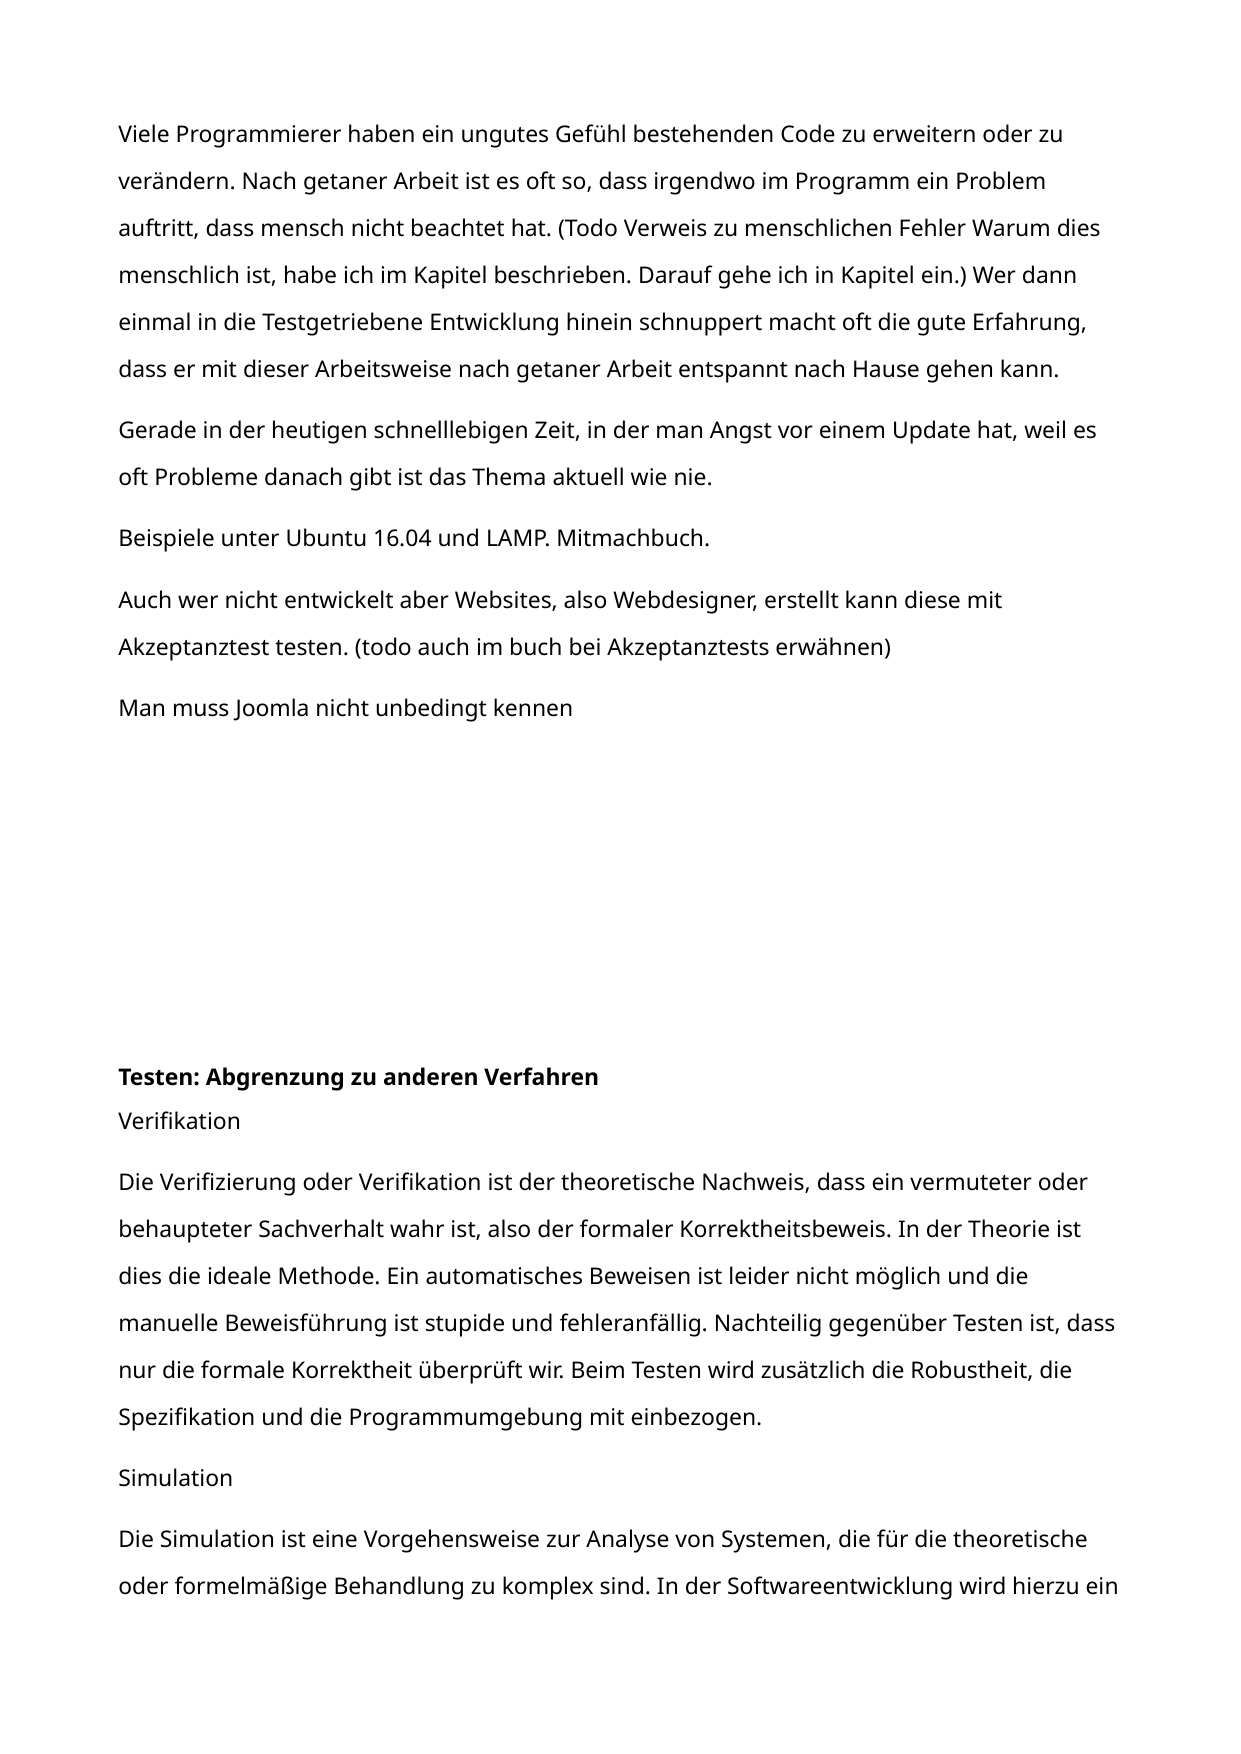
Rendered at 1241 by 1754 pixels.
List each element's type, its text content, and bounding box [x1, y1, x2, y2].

text Beispiele unter Ubuntu 16.04 und LAMP. Mitmachbuch. [118, 522, 1122, 553]
text Gerade in der heutigen schnelllebigen Zeit, in der man Angst vor einem Update hat, weil es oft Probleme danach gibt ist das Thema aktuell wie nie. [118, 414, 1122, 492]
text Verifikation [118, 1104, 1122, 1136]
text Man muss Joomla nicht unbedingt kennen [118, 692, 1122, 723]
text Viele Programmierer haben ein ungutes Gefühl bestehenden Code zu erweitern oder zu verändern. Nach getaner Arbeit ist es oft so, dass irgendwo im Programm ein Problem auftritt, dass mensch nicht beachtet hat. (Todo Verweis zu menschlichen Fehler Warum dies menschlich ist, habe ich im Kapitel beschrieben. Darauf gehe ich in Kapitel ein.) Wer dann einmal in die Testgetriebene Entwicklung hinein schnuppert macht oft die gute Erfahrung, dass er mit dieser Arbeitsweise nach getaner Arbeit entspannt nach Hause gehen kann. [118, 118, 1122, 384]
text Auch wer nicht entwickelt aber Websites, also Webdesigner, erstellt kann diese mit Akzeptanztest testen. (todo auch im buch bei Akzeptanztests erwähnen) [118, 584, 1122, 662]
subtitle Testen: Abgrenzung zu anderen Verfahren [118, 1061, 1122, 1092]
text Die Simulation ist eine Vorgehensweise zur Analyse von Systemen, die für die theoretische oder formelmäßige Behandlung zu komplex sind. In der Softwareentwicklung wird hierzu ein [118, 1523, 1122, 1601]
text Simulation [118, 1462, 1122, 1493]
text Die Verifizierung oder Verifikation ist der theoretische Nachweis, dass ein vermuteter oder behaupteter Sachverhalt wahr ist, also der formaler Korrektheitsbeweis. In der Theorie ist dies die ideale Methode. Ein automatisches Beweisen ist leider nicht möglich und die manuelle Beweisführung ist stupide und fehleranfällig. Nachteilig gegenüber Testen ist, dass nur die formale Korrektheit überprüft wir. Beim Testen wird zusätzlich die Robustheit, die Spezifikation und die Programmumgebung mit einbezogen. [118, 1166, 1122, 1432]
